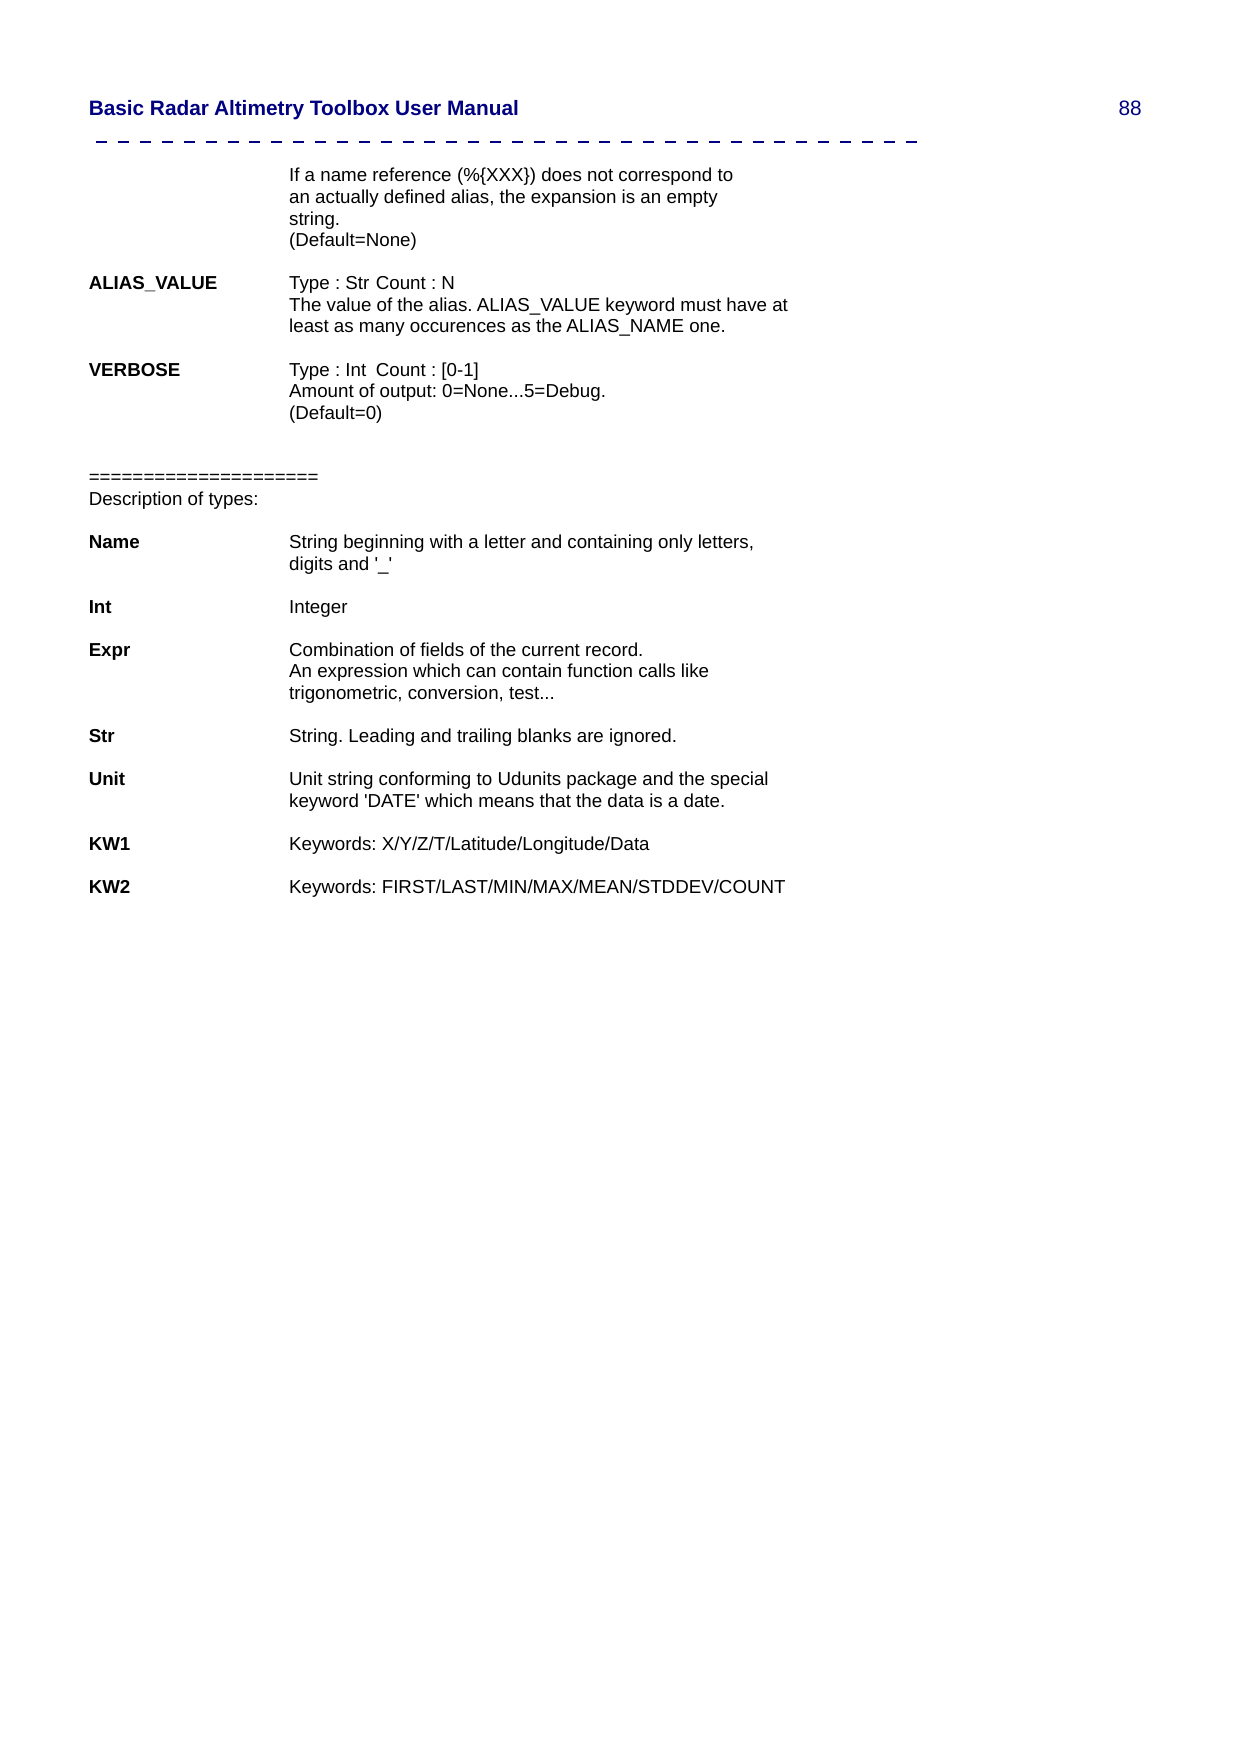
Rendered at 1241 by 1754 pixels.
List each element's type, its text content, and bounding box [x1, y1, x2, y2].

text least as many occurences as the ALIAS_NAME one. [88, 315, 1152, 337]
text ALIAS_VALUE Type : Str Count : N [88, 272, 1152, 294]
text An expression which can contain function calls like [88, 660, 1152, 682]
text Description of types: [88, 488, 1152, 509]
text ===================== [88, 466, 1152, 488]
text If a name reference (%{XXX}) does not correspond to [88, 164, 1152, 186]
text trigonometric, conversion, test... [88, 682, 1152, 703]
text string. [88, 207, 1152, 229]
text (Default=None) [88, 229, 1152, 251]
text Str String. Leading and trailing blanks are ignored. [88, 725, 1152, 746]
text (Default=0) [88, 401, 1152, 423]
text digits and '_' [88, 552, 1152, 574]
text Name String beginning with a letter and containing only letters, [88, 531, 1152, 552]
text KW1 Keywords: X/Y/Z/T/Latitude/Longitude/Data [88, 833, 1152, 854]
text Amount of output: 0=None...5=Debug. [88, 380, 1152, 401]
text Expr Combination of fields of the current record. [88, 639, 1152, 660]
text an actually defined alias, the expansion is an empty [88, 186, 1152, 207]
text The value of the alias. ALIAS_VALUE keyword must have at [88, 294, 1152, 315]
text keyword 'DATE' which means that the data is a date. [88, 789, 1152, 811]
text KW2 Keywords: FIRST/LAST/MIN/MAX/MEAN/STDDEV/COUNT [88, 876, 1152, 897]
text Int Integer [88, 596, 1152, 617]
text VERBOSE Type : Int Count : [0-1] [88, 358, 1152, 380]
text Unit Unit string conforming to Udunits package and the special [88, 768, 1152, 789]
